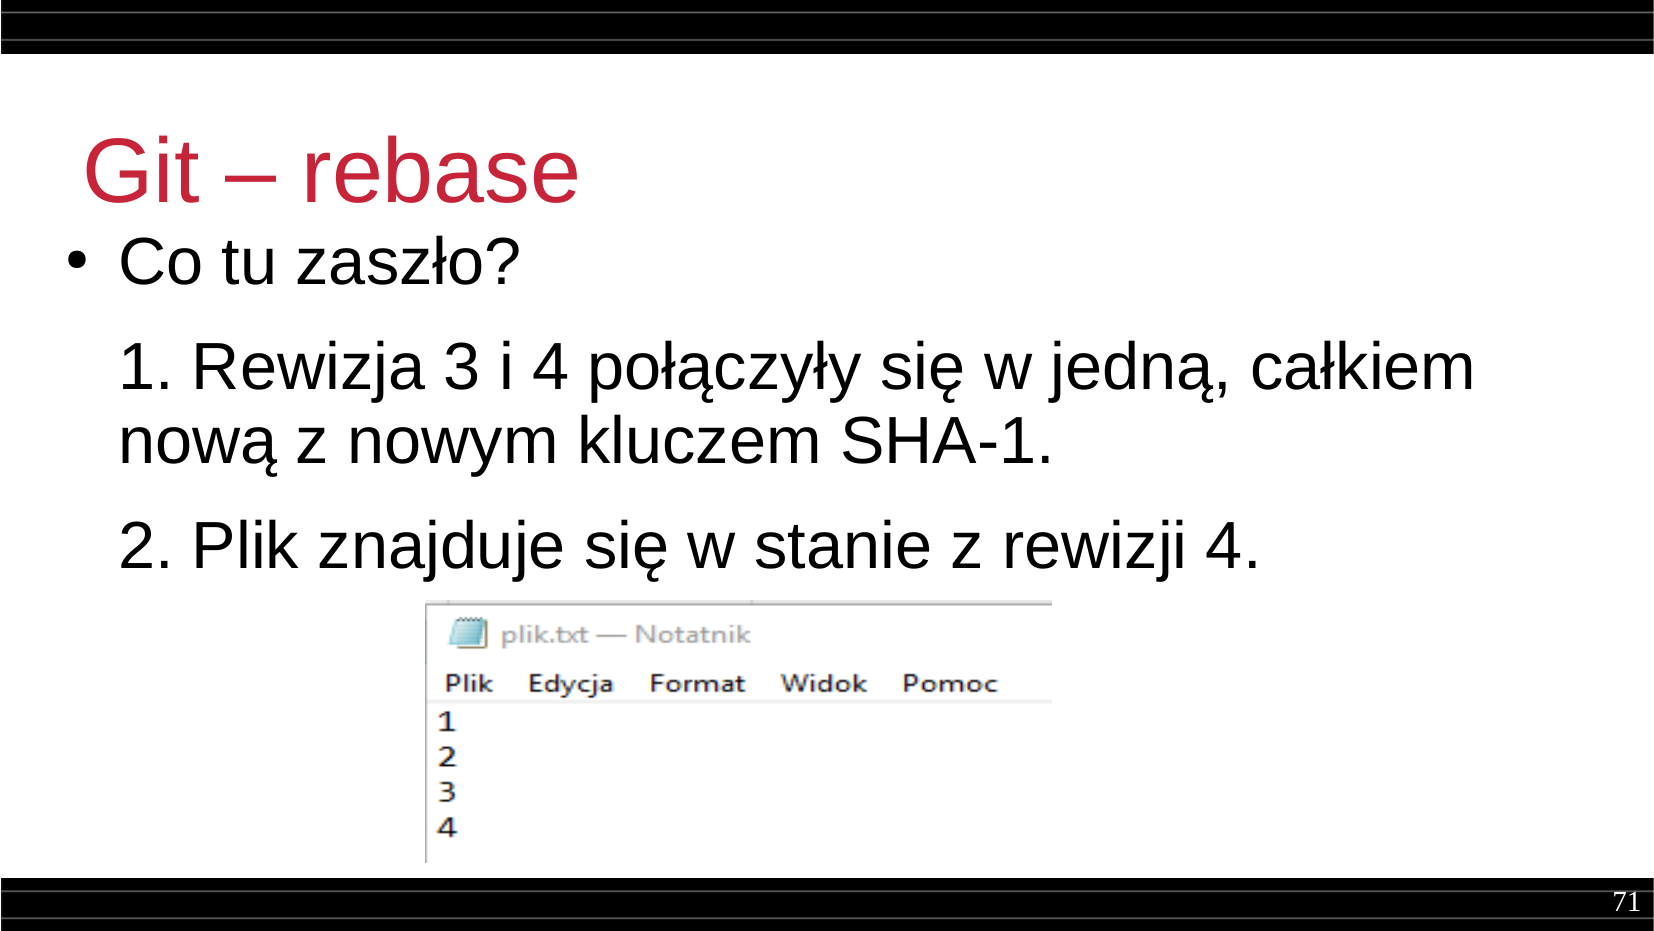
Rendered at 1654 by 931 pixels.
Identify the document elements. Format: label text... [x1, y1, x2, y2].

picture [1, 878, 1654, 931]
title Git – rebase [82, 92, 1571, 249]
picture [1, 0, 1654, 54]
picture [425, 600, 1052, 863]
list Co tu zaszło? 1. Rewizja 3 i 4 połączyły się w jedną, całkiem nową z nowym kluczem SHA-1. 2. Plik znajduje się w stanie z rewizji 4. [47, 224, 1536, 804]
